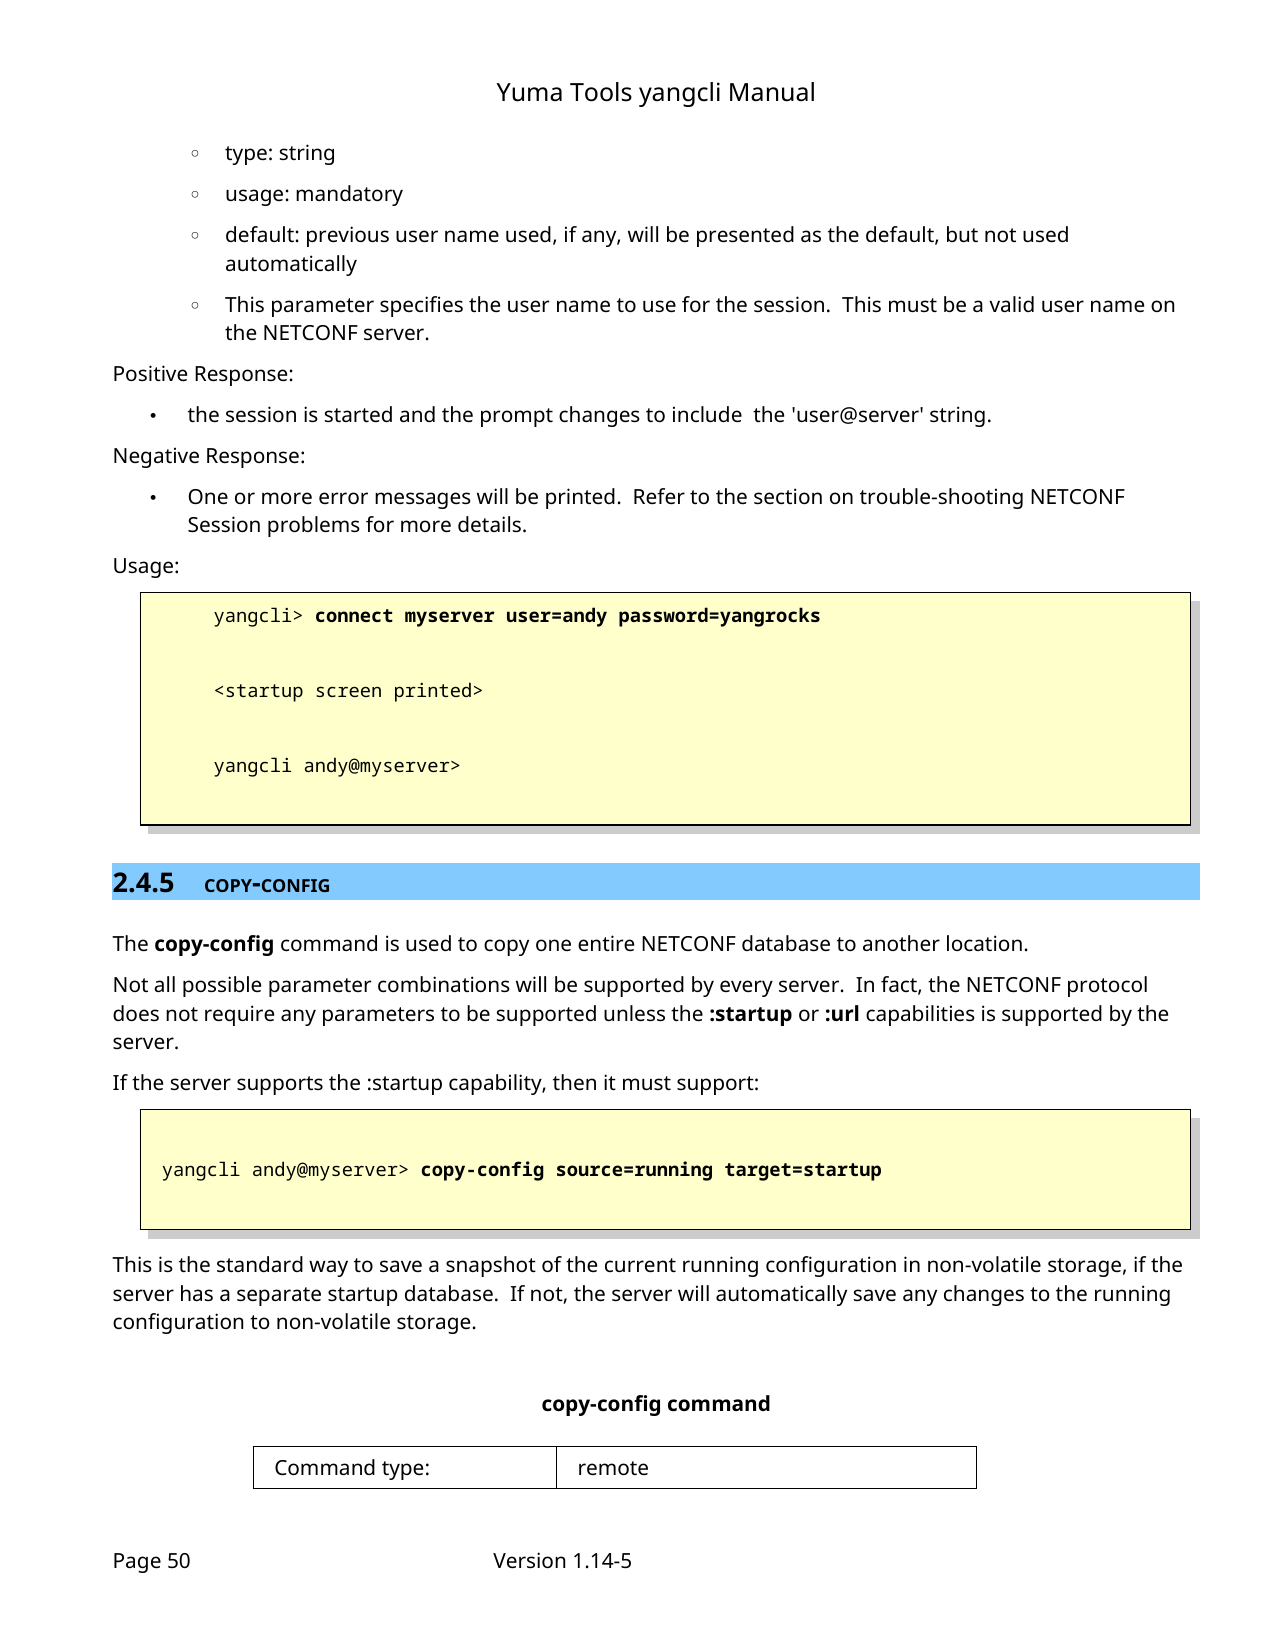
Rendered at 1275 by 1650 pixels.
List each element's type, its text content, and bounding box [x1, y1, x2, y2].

list One or more error messages will be printed. Refer to the section on trouble-shooting NETCONF Session problems for more details. [150, 482, 1200, 539]
text yangcli> connect myserver user=andy password=yangrocks [141, 593, 1190, 628]
text If the server supports the :startup capability, then it must support: [112, 1068, 1200, 1097]
text This is the standard way to save a snapshot of the current running configuration in non-volatile storage, if the server has a separate startup database. If not, the server will automatically save any changes to the running configuration to non-volatile storage. [112, 1251, 1200, 1336]
text The copy-config command is used to copy one entire NETCONF database to another location. [112, 929, 1200, 958]
table_header Command type: [254, 1447, 556, 1488]
subtitle copy-config [112, 863, 1200, 900]
table_header remote [557, 1447, 976, 1488]
list This parameter specifies the user name to use for the session. This must be a valid user name on the NETCONF server. [187, 290, 1200, 347]
text <startup screen printed> [141, 667, 1190, 703]
text Negative Response: [112, 441, 1200, 469]
text Not all possible parameter combinations will be supported by every server. In fact, the NETCONF protocol does not require any parameters to be supported unless the :startup or :url capabilities is supported by the server. [112, 970, 1200, 1056]
subtitle copy-config command [127, 1389, 1185, 1418]
list usage: mandatory [187, 179, 1200, 208]
text yangcli andy@myserver> copy-config source=running target=startup [141, 1147, 1190, 1182]
text Positive Response: [112, 359, 1200, 388]
text Usage: [112, 551, 1200, 580]
text yangcli andy@myserver> [141, 742, 1190, 778]
list type: string [187, 138, 1200, 167]
list default: previous user name used, if any, will be presented as the default, but not used automatically [187, 220, 1200, 277]
list the session is started and the prompt changes to include the 'user@server' string. [150, 400, 1200, 428]
